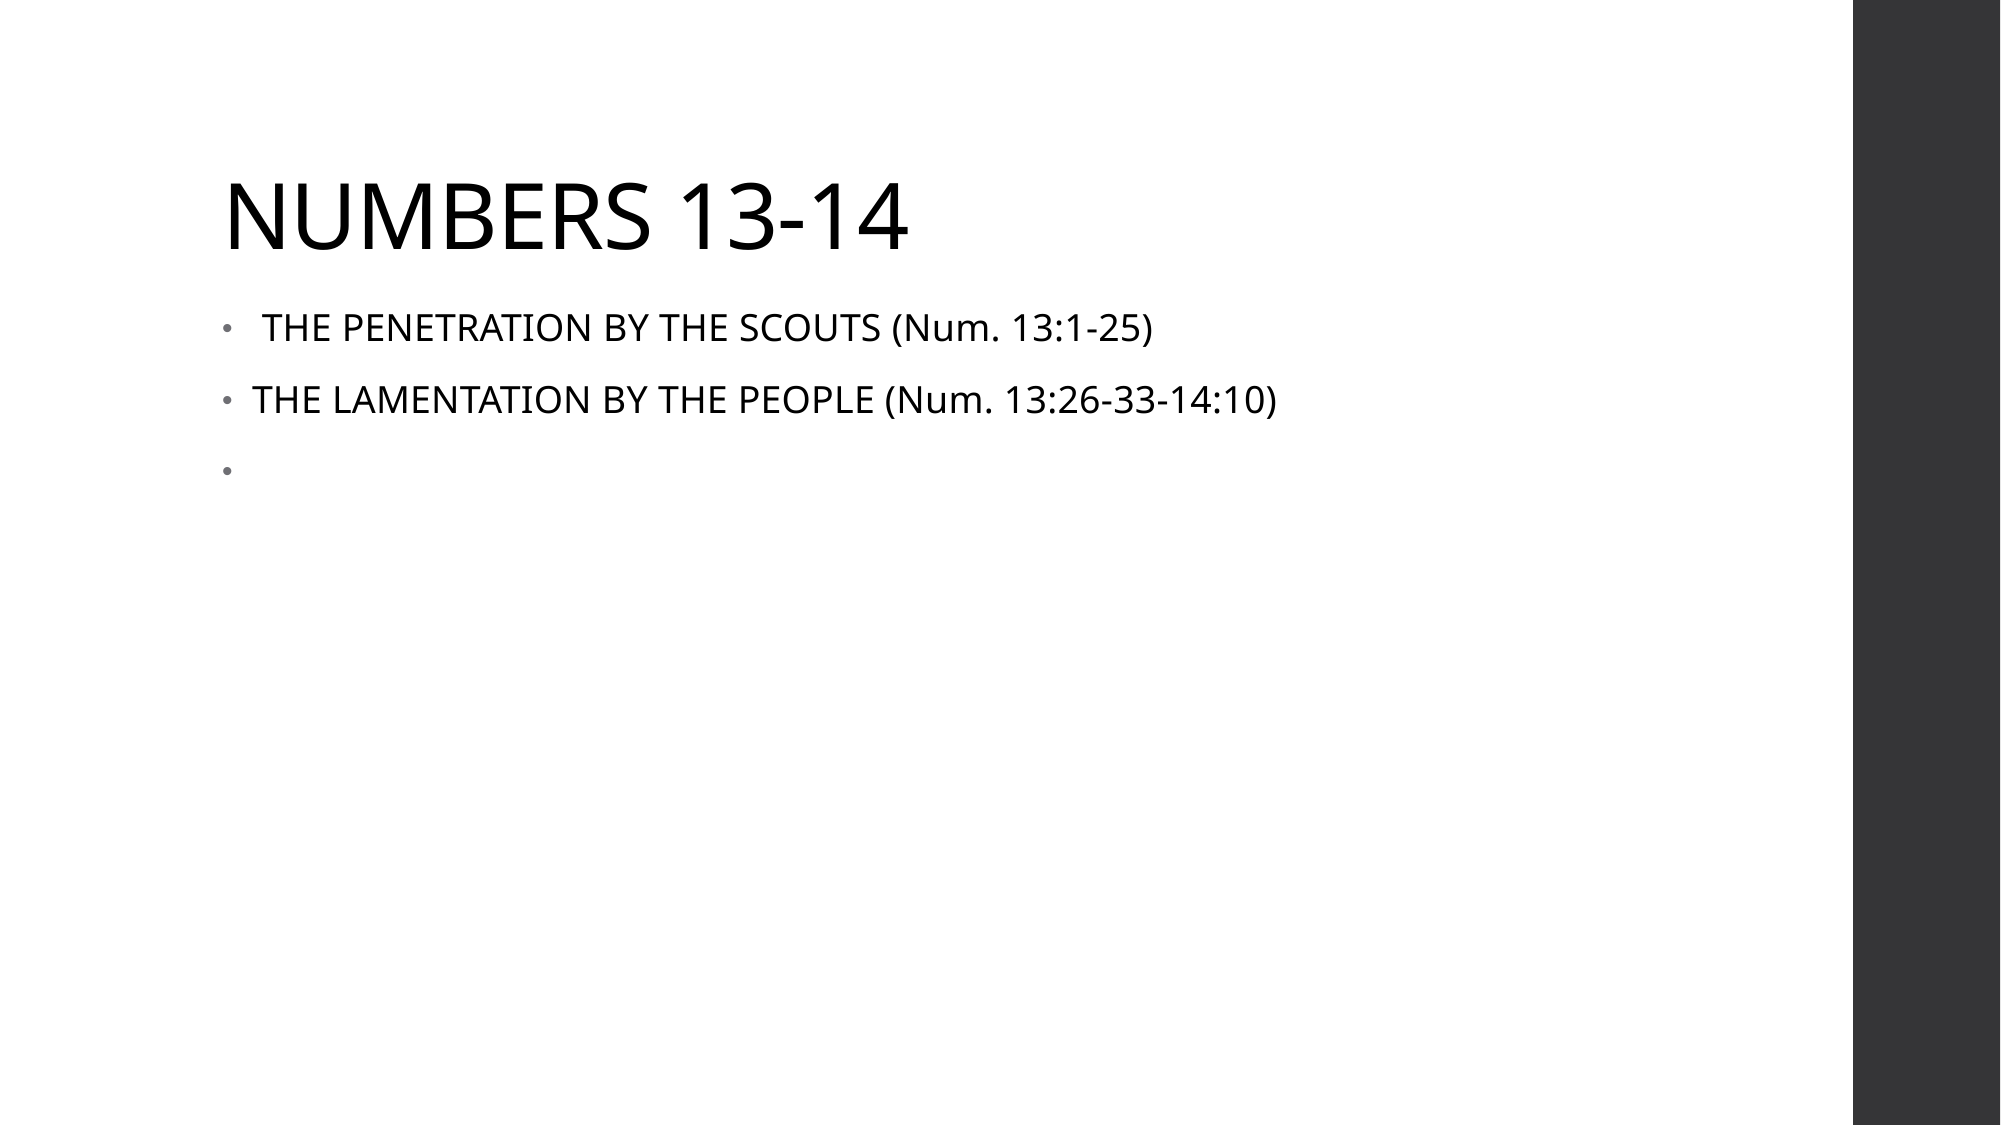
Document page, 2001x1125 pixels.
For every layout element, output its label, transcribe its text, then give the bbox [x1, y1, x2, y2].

title NUMBERS 13-14 [206, 60, 1797, 278]
list THE PENETRATION BY THE SCOUTS (Num. 13:1-25) THE LAMENTATION BY THE PEOPLE (Num. 13:26-33-14:10) [206, 299, 1617, 1014]
